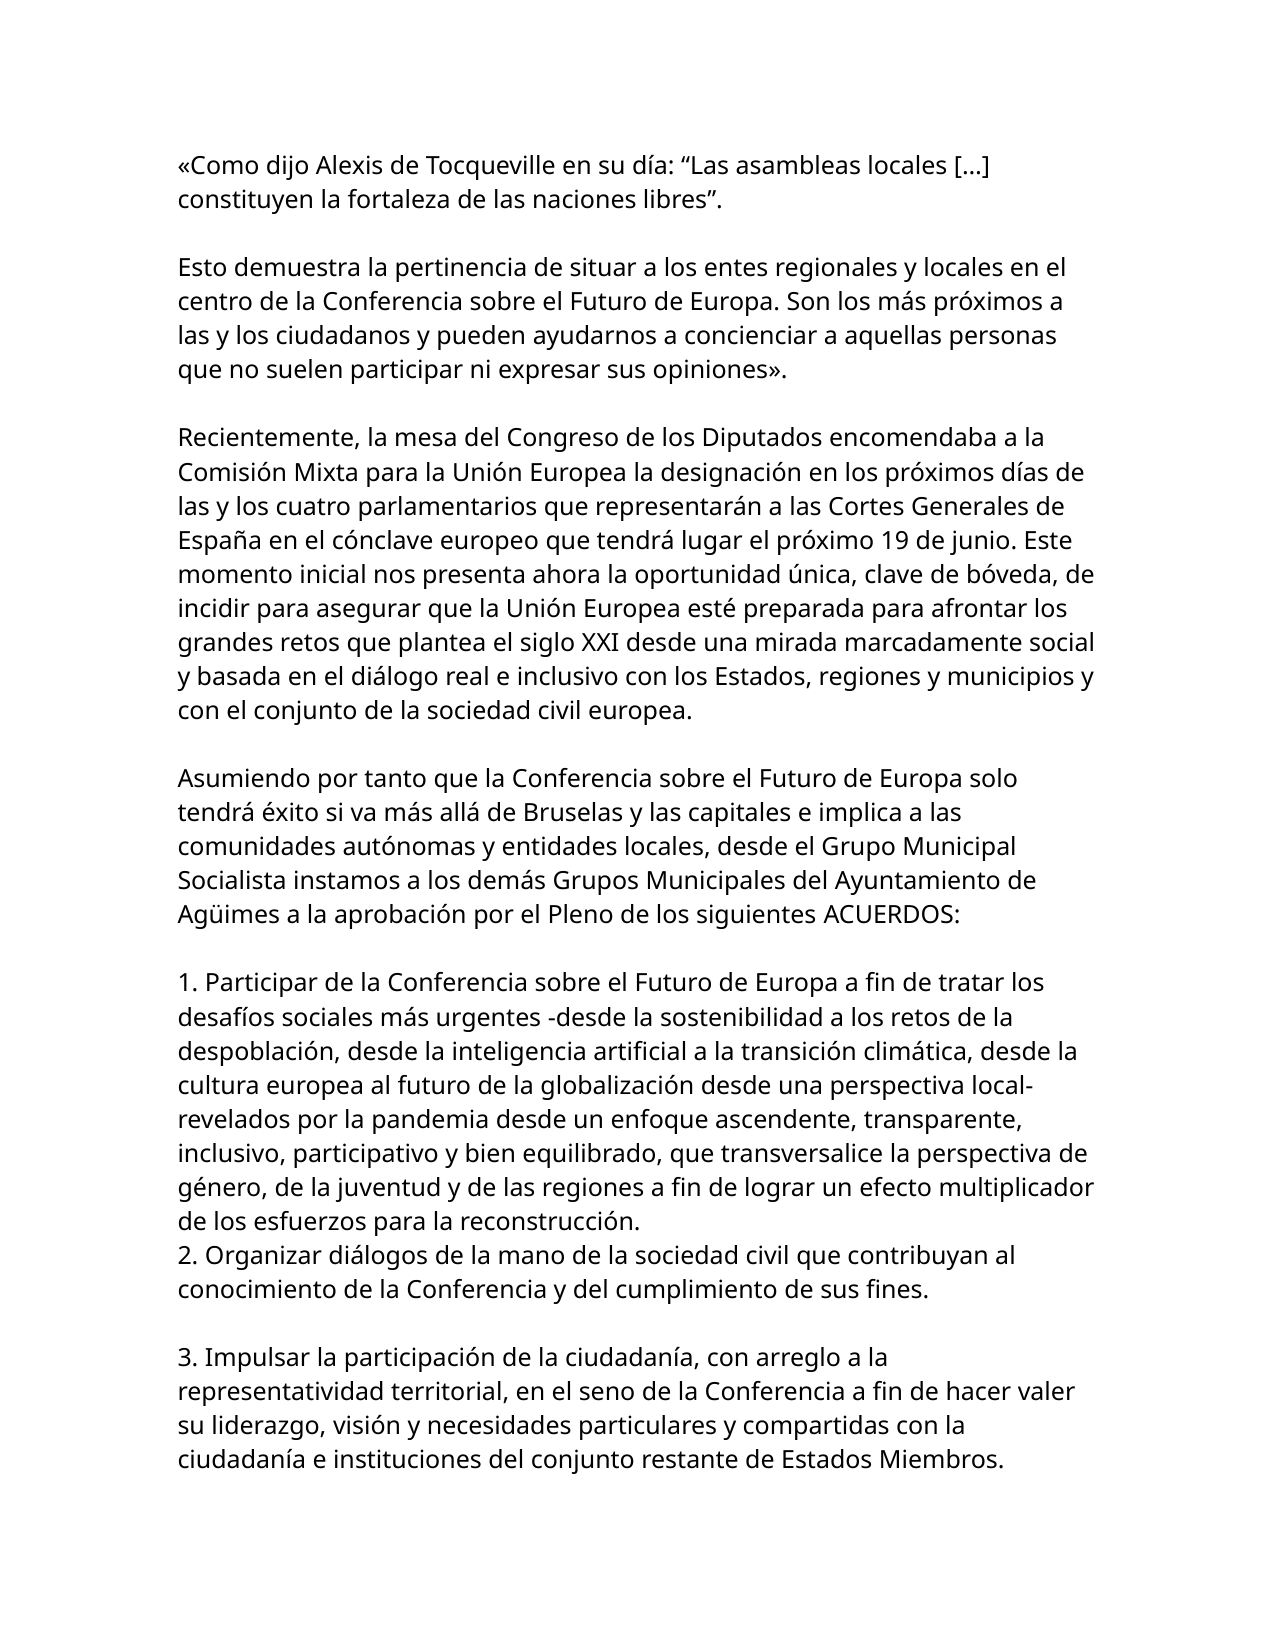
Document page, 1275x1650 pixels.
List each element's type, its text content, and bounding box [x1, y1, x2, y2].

text 2. Organizar diálogos de la mano de la sociedad civil que contribuyan al conocimiento de la Conferencia y del cumplimiento de sus fines. [177, 1238, 1098, 1306]
text Esto demuestra la pertinencia de situar a los entes regionales y locales en el centro de la Conferencia sobre el Futuro de Europa. Son los más próximos a las y los ciudadanos y pueden ayudarnos a concienciar a aquellas personas que no suelen participar ni expresar sus opiniones». [177, 250, 1098, 386]
text Asumiendo por tanto que la Conferencia sobre el Futuro de Europa solo tendrá éxito si va más allá de Bruselas y las capitales e implica a las comunidades autónomas y entidades locales, desde el Grupo Municipal Socialista instamos a los demás Grupos Municipales del Ayuntamiento de Agüimes a la aprobación por el Pleno de los siguientes ACUERDOS: [177, 761, 1098, 931]
text 3. Impulsar la participación de la ciudadanía, con arreglo a la representatividad territorial, en el seno de la Conferencia a fin de hacer valer su liderazgo, visión y necesidades particulares y compartidas con la ciudadanía e instituciones del conjunto restante de Estados Miembros. [177, 1340, 1098, 1476]
text «Como dijo Alexis de Tocqueville en su día: “Las asambleas locales […] constituyen la fortaleza de las naciones libres”. [177, 148, 1098, 216]
text Recientemente, la mesa del Congreso de los Diputados encomendaba a la Comisión Mixta para la Unión Europea la designación en los próximos días de las y los cuatro parlamentarios que representarán a las Cortes Generales de España en el cónclave europeo que tendrá lugar el próximo 19 de junio. Este momento inicial nos presenta ahora la oportunidad única, clave de bóveda, de incidir para asegurar que la Unión Europea esté preparada para afrontar los grandes retos que plantea el siglo XXI desde una mirada marcadamente social y basada en el diálogo real e inclusivo con los Estados, regiones y municipios y con el conjunto de la sociedad civil europea. [177, 420, 1098, 727]
text 1. Participar de la Conferencia sobre el Futuro de Europa a fin de tratar los desafíos sociales más urgentes -desde la sostenibilidad a los retos de la despoblación, desde la inteligencia artificial a la transición climática, desde la cultura europea al futuro de la globalización desde una perspectiva local- revelados por la pandemia desde un enfoque ascendente, transparente, inclusivo, participativo y bien equilibrado, que transversalice la perspectiva de género, de la juventud y de las regiones a fin de lograr un efecto multiplicador de los esfuerzos para la reconstrucción. [177, 965, 1098, 1238]
